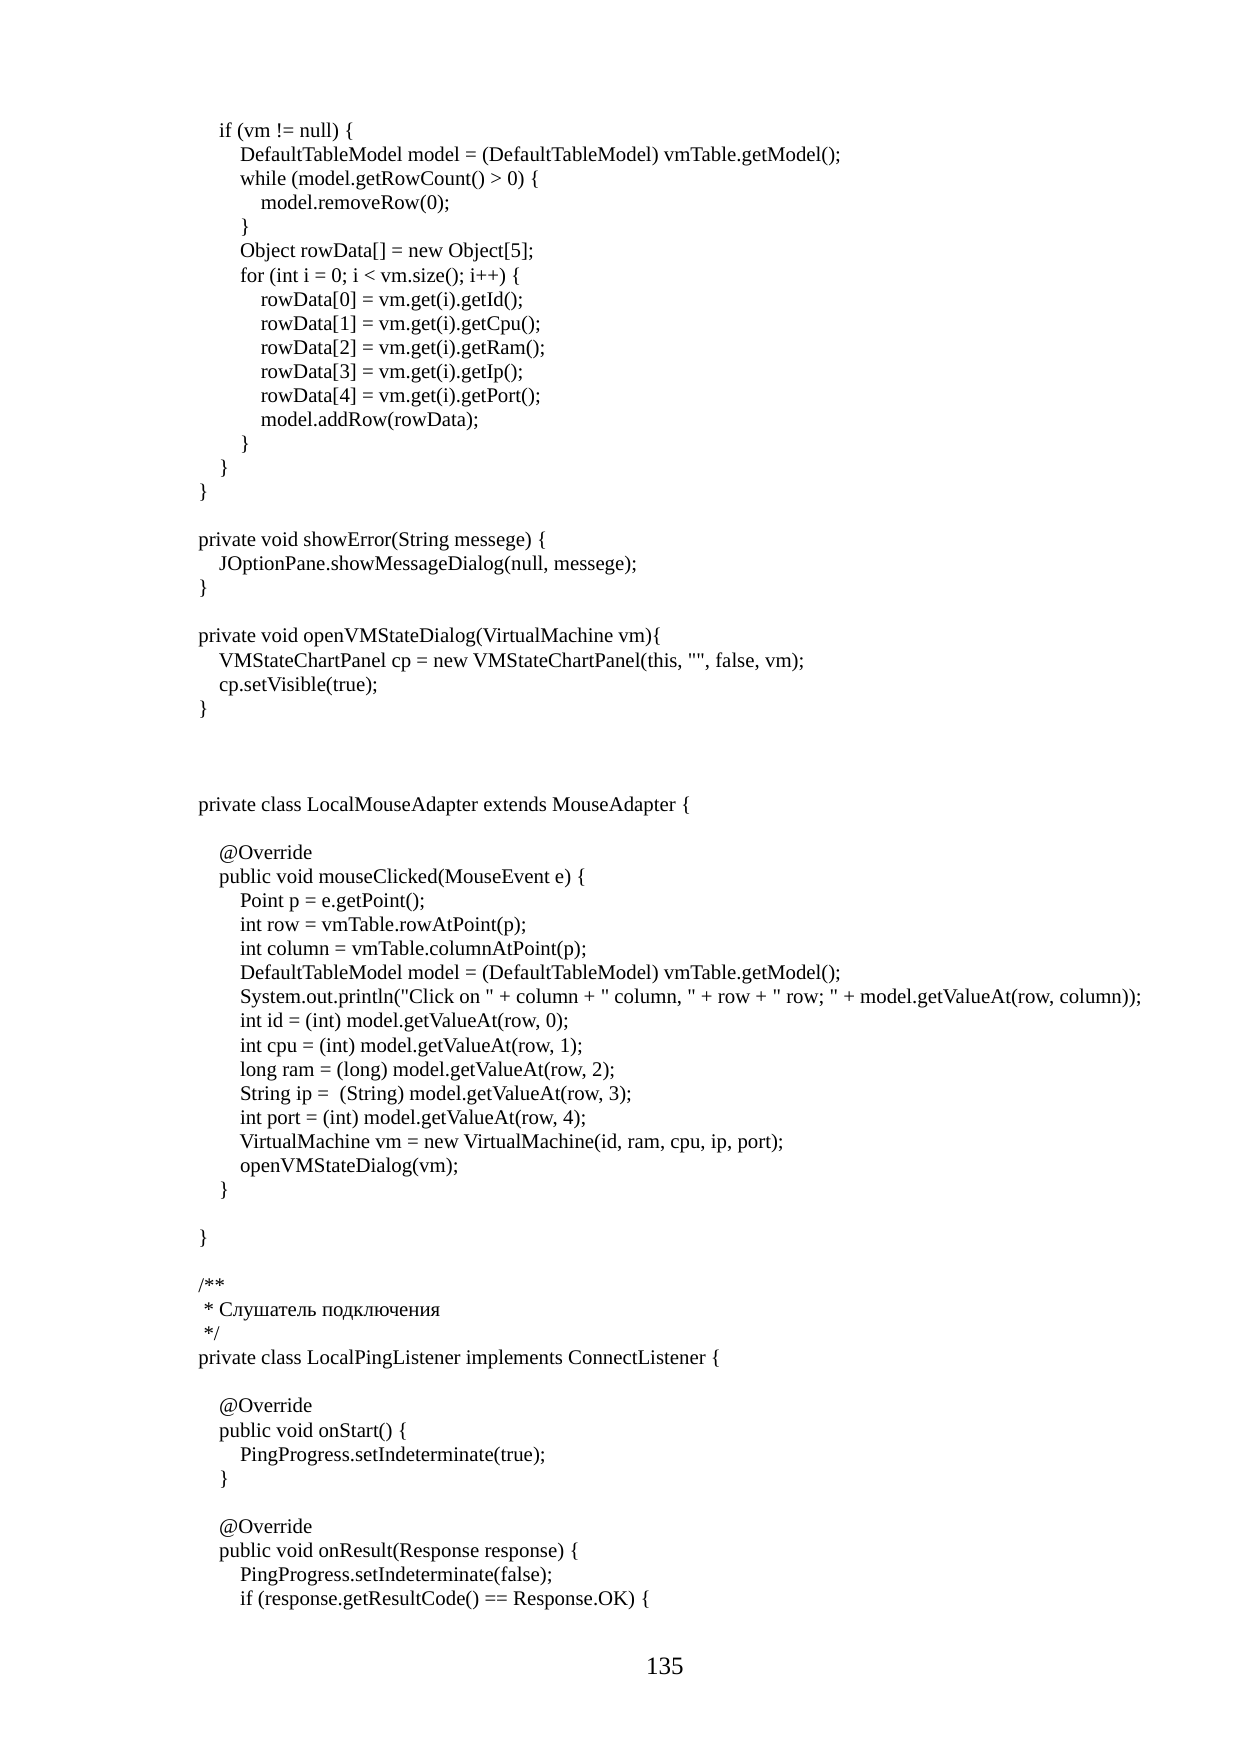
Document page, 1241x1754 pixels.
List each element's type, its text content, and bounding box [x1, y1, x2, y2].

text if (vm != null) { DefaultTableModel model = (DefaultTableModel) vmTable.getModel(); while (model.getRowCount() > 0) { model.removeRow(0); } Object rowData[] = new Object[5]; for (int i = 0; i < vm.size(); i++) { rowData[0] = vm.get(i).getId(); rowData[1] = vm.get(i).getCpu(); rowData[2] = vm.get(i).getRam(); rowData[3] = vm.get(i).getIp(); rowData[4] = vm.get(i).getPort(); model.addRow(rowData); } } } private void showError(String messege) { JOptionPane.showMessageDialog(null, messege); } private void openVMStateDialog(VirtualMachine vm){ VMStateChartPanel cp = new VMStateChartPanel(this, "", false, vm); cp.setVisible(true); } private class LocalMouseAdapter extends MouseAdapter { @Override public void mouseClicked(MouseEvent e) { Point p = e.getPoint(); int row = vmTable.rowAtPoint(p); int column = vmTable.columnAtPoint(p); DefaultTableModel model = (DefaultTableModel) vmTable.getModel(); System.out.println("Click on " + column + " column, " + row + " row; " + model.getValueAt(row, column)); int id = (int) model.getValueAt(row, 0); int cpu = (int) model.getValueAt(row, 1); long ram = (long) model.getValueAt(row, 2); String ip = (String) model.getValueAt(row, 3); int port = (int) model.getValueAt(row, 4); VirtualMachine vm = new VirtualMachine(id, ram, cpu, ip, port); openVMStateDialog(vm); } } /** * Слушатель подключения */ private class LocalPingListener implements ConnectListener { @Override public void onStart() { PingProgress.setIndeterminate(true); } @Override public void onResult(Response response) { PingProgress.setIndeterminate(false); if (response.getResultCode() == Response.OK) { [177, 118, 1152, 1610]
